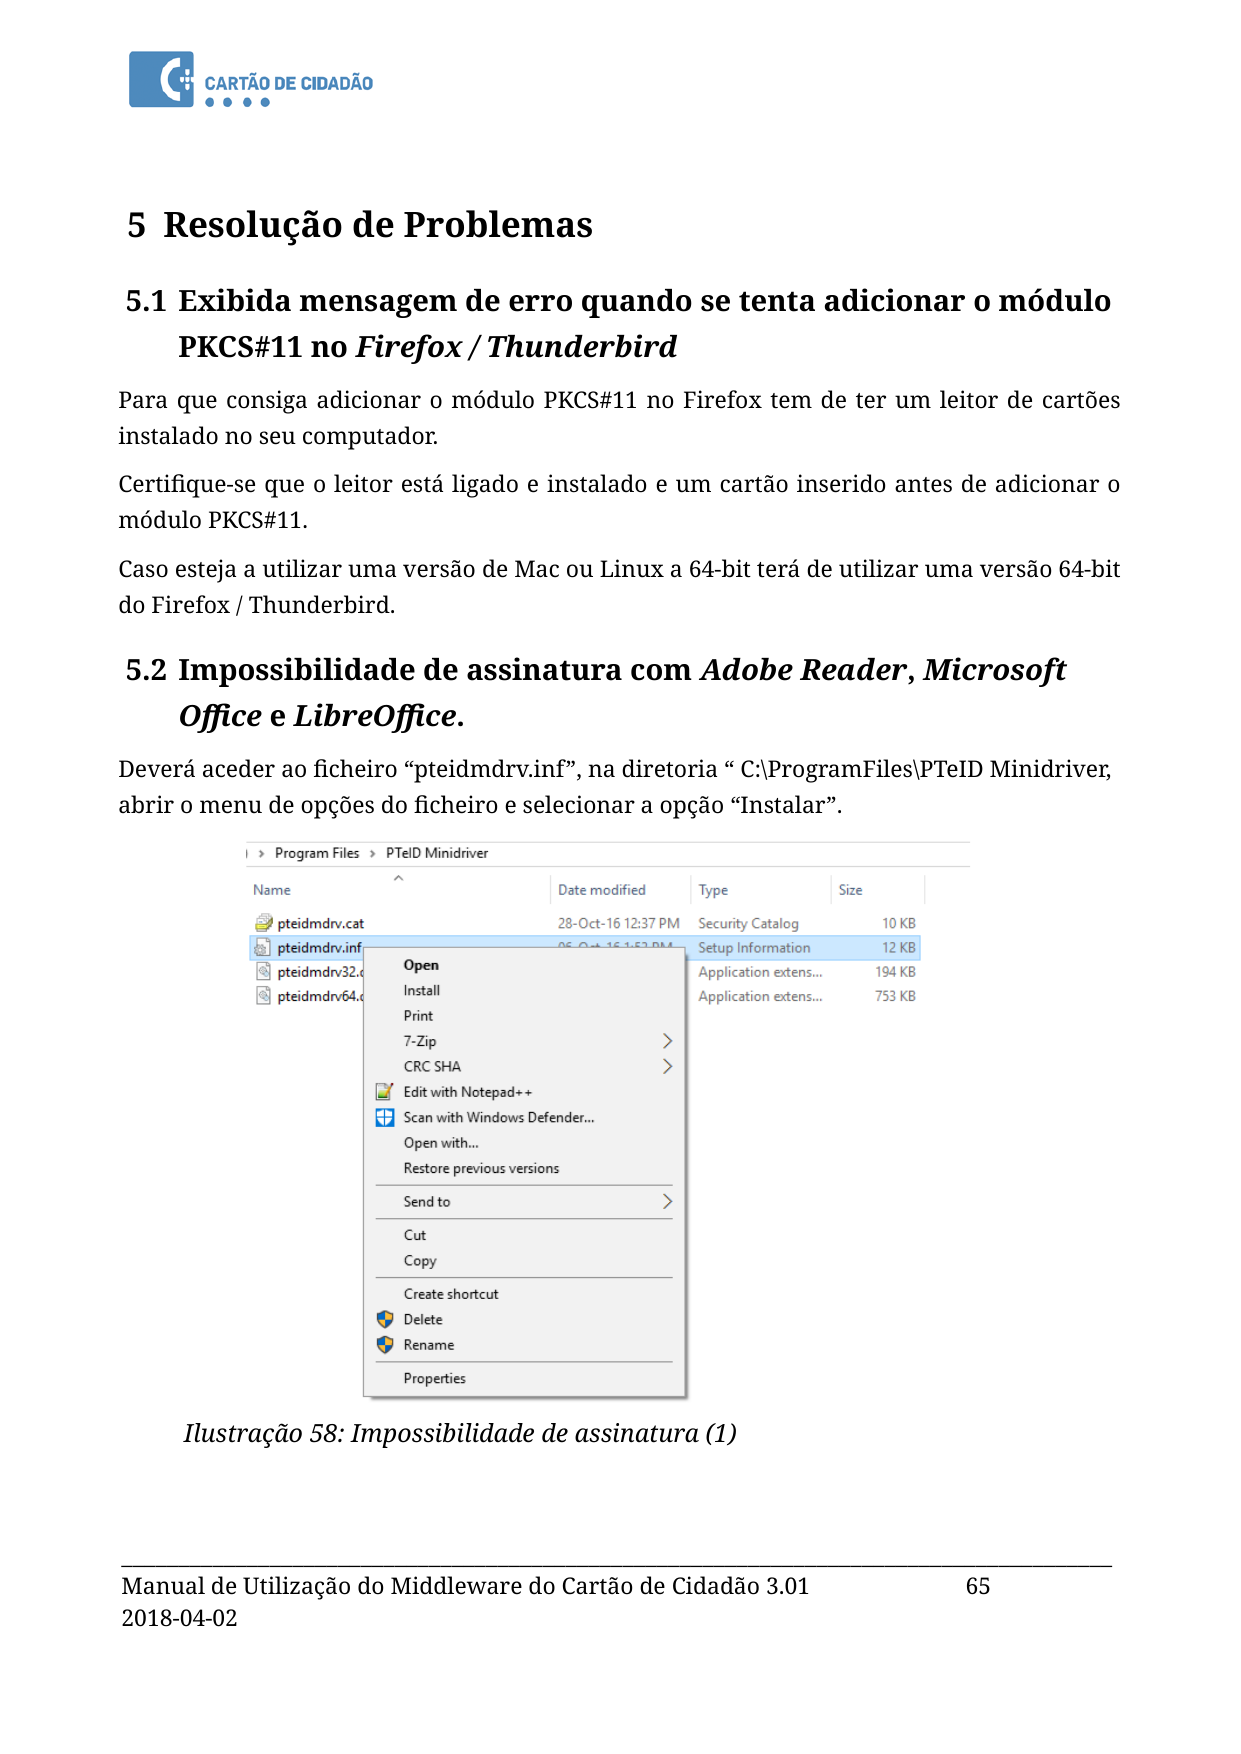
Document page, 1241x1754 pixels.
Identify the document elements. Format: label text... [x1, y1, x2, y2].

text Certifique-se que o leitor está ligado e instalado e um cartão inserido antes de adicionar o módulo PKCS#11. [118, 468, 1122, 536]
picture [127, 45, 420, 115]
text Caso esteja a utilizar uma versão de Mac ou Linux a 64-bit terá de utilizar uma versão 64-bit do Firefox / Thunderbird. [118, 553, 1122, 620]
subtitle Resolução de Problemas [118, 200, 1122, 248]
subtitle Exibida mensagem de erro quando se tenta adicionar o módulo PKCS#11 no Firefox / Thunderbird [118, 280, 1122, 366]
text Para que consiga adicionar o módulo PKCS#11 no Firefox tem de ter um leitor de cartões instalado no seu computador. [118, 384, 1122, 451]
subtitle Impossibilidade de assinatura com Adobe Reader, Microsoft Office e LibreOffice. [118, 649, 1122, 735]
text Deverá aceder ao ficheiro “pteidmdrv.inf”, na diretoria “ C:\ProgramFiles\PTeID Minidriver, abrir o menu de opções do ficheiro e selecionar a opção “Instalar”. [118, 753, 1122, 821]
picture [246, 836, 970, 1411]
text Ilustração 58: Impossibilidade de assinatura (1) [184, 1411, 907, 1450]
